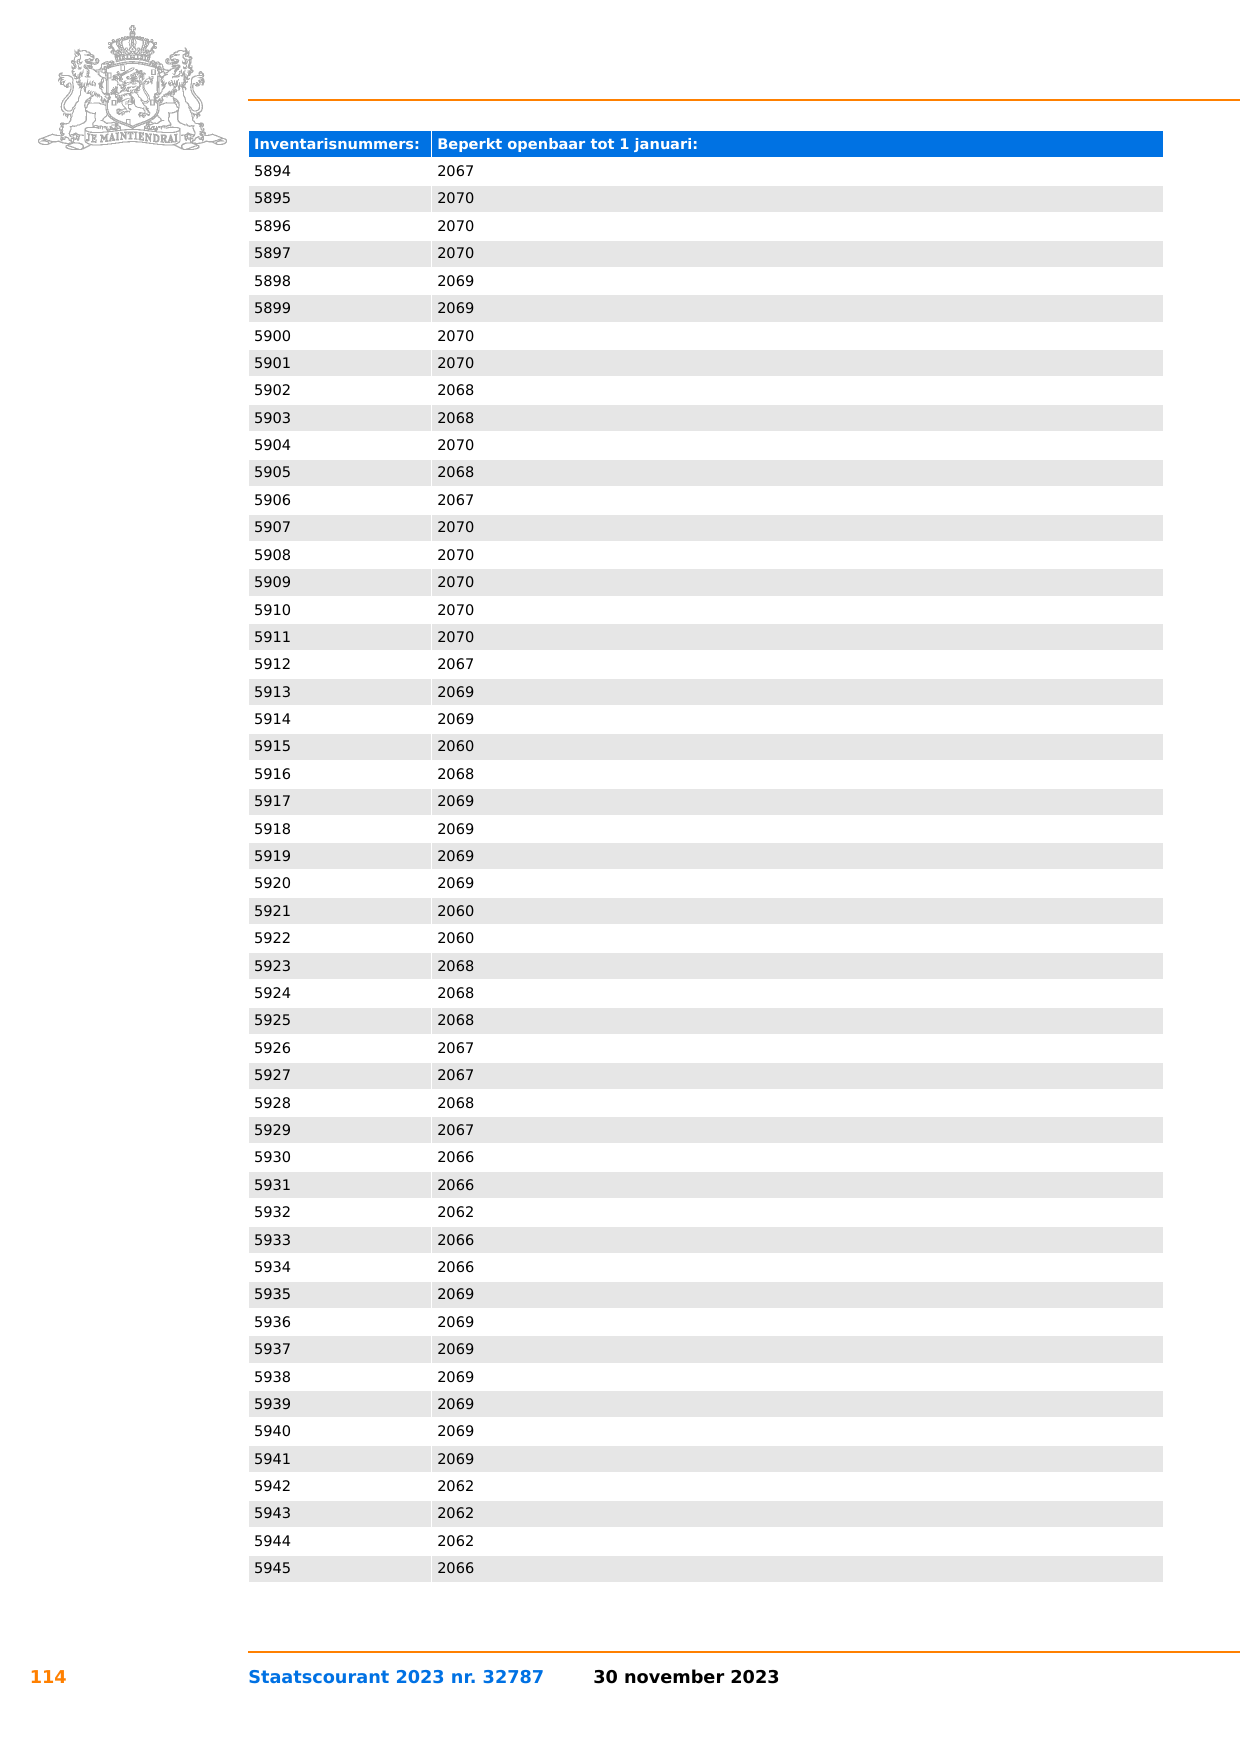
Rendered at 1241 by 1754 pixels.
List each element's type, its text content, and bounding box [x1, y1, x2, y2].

table_cell 5903 [249, 405, 431, 431]
table_cell 2062 [432, 1473, 1163, 1500]
table_cell 2070 [432, 569, 1163, 596]
table_cell 2062 [432, 1528, 1163, 1554]
table_cell 2070 [432, 624, 1163, 650]
table_cell 5930 [249, 1145, 431, 1171]
table_cell 2070 [432, 213, 1163, 239]
table_header Inventarisnummers: [249, 131, 431, 157]
table_cell 2068 [432, 761, 1163, 787]
table_cell 2067 [432, 1117, 1163, 1143]
table_cell 5931 [249, 1172, 431, 1198]
table_cell 5918 [249, 816, 431, 842]
table_cell 2069 [432, 1282, 1163, 1308]
table_cell 5894 [249, 158, 431, 185]
table_cell 5939 [249, 1391, 431, 1417]
table_cell 2066 [432, 1172, 1163, 1198]
table_cell 5895 [249, 186, 431, 212]
table_cell 2066 [432, 1254, 1163, 1281]
table_cell 5909 [249, 569, 431, 596]
picture [38, 25, 227, 150]
table_cell 5940 [249, 1419, 431, 1445]
table_cell 2069 [432, 268, 1163, 294]
table_cell 5913 [249, 679, 431, 705]
table_cell 5938 [249, 1364, 431, 1390]
table_cell 5916 [249, 761, 431, 787]
table_cell 2068 [432, 460, 1163, 486]
table_cell 2069 [432, 679, 1163, 705]
table_cell 5910 [249, 597, 431, 623]
table_cell 5925 [249, 1008, 431, 1034]
table_cell 5928 [249, 1090, 431, 1116]
table_cell 2066 [432, 1556, 1163, 1582]
table_cell 2068 [432, 378, 1163, 404]
table_cell 2062 [432, 1199, 1163, 1226]
table_cell 5912 [249, 651, 431, 678]
table_cell 2069 [432, 1309, 1163, 1335]
table_cell 5900 [249, 323, 431, 349]
table_cell 2070 [432, 432, 1163, 459]
table_cell 5921 [249, 898, 431, 924]
table_cell 5907 [249, 515, 431, 541]
table_cell 5937 [249, 1336, 431, 1363]
table_cell 5943 [249, 1501, 431, 1527]
table_cell 2070 [432, 241, 1163, 267]
table_cell 2060 [432, 925, 1163, 952]
table_cell 5941 [249, 1446, 431, 1472]
table_cell 2067 [432, 1035, 1163, 1061]
table_cell 2067 [432, 1063, 1163, 1089]
table_cell 2066 [432, 1145, 1163, 1171]
table_cell 2067 [432, 651, 1163, 678]
table_cell 5936 [249, 1309, 431, 1335]
table_cell 5917 [249, 789, 431, 815]
table_cell 2070 [432, 597, 1163, 623]
table_cell 5924 [249, 980, 431, 1007]
table_cell 5899 [249, 295, 431, 322]
table_cell 2069 [432, 706, 1163, 733]
table_cell 5923 [249, 953, 431, 979]
table_cell 2068 [432, 1008, 1163, 1034]
table_cell 2069 [432, 816, 1163, 842]
table_cell 2069 [432, 1446, 1163, 1472]
table_cell 5896 [249, 213, 431, 239]
table_cell 2067 [432, 487, 1163, 513]
table_cell 5927 [249, 1063, 431, 1089]
table_cell 2066 [432, 1227, 1163, 1253]
table_cell 5911 [249, 624, 431, 650]
table_cell 5945 [249, 1556, 431, 1582]
table_cell 2069 [432, 295, 1163, 322]
table_cell 2069 [432, 789, 1163, 815]
table_cell 2070 [432, 515, 1163, 541]
table_cell 2060 [432, 898, 1163, 924]
table_cell 5920 [249, 871, 431, 897]
table_cell 5926 [249, 1035, 431, 1061]
table_cell 5934 [249, 1254, 431, 1281]
table_header Beperkt openbaar tot 1 januari: [432, 131, 1163, 157]
table_cell 5897 [249, 241, 431, 267]
table_cell 2070 [432, 186, 1163, 212]
table_cell 5902 [249, 378, 431, 404]
table_cell 5904 [249, 432, 431, 459]
table_cell 2060 [432, 734, 1163, 760]
table_cell 2069 [432, 871, 1163, 897]
table_cell 2068 [432, 405, 1163, 431]
table_cell 5901 [249, 350, 431, 376]
table_cell 5898 [249, 268, 431, 294]
table_cell 2062 [432, 1501, 1163, 1527]
table_cell 5905 [249, 460, 431, 486]
table_cell 5933 [249, 1227, 431, 1253]
table_cell 2069 [432, 1419, 1163, 1445]
table_cell 5929 [249, 1117, 431, 1143]
table_cell 2070 [432, 542, 1163, 568]
table_cell 2069 [432, 1336, 1163, 1363]
table_cell 2067 [432, 158, 1163, 185]
table_cell 2068 [432, 1090, 1163, 1116]
table_cell 5942 [249, 1473, 431, 1500]
table_cell 5935 [249, 1282, 431, 1308]
table_cell 5914 [249, 706, 431, 733]
table_cell 2069 [432, 1391, 1163, 1417]
table_cell 5906 [249, 487, 431, 513]
table_cell 5922 [249, 925, 431, 952]
table_cell 5944 [249, 1528, 431, 1554]
table_cell 5908 [249, 542, 431, 568]
table_cell 2070 [432, 350, 1163, 376]
table_cell 2069 [432, 843, 1163, 869]
table_cell 2068 [432, 980, 1163, 1007]
table_cell 5915 [249, 734, 431, 760]
table_cell 2069 [432, 1364, 1163, 1390]
table_cell 2070 [432, 323, 1163, 349]
table_cell 5932 [249, 1199, 431, 1226]
table_cell 2068 [432, 953, 1163, 979]
table_cell 5919 [249, 843, 431, 869]
